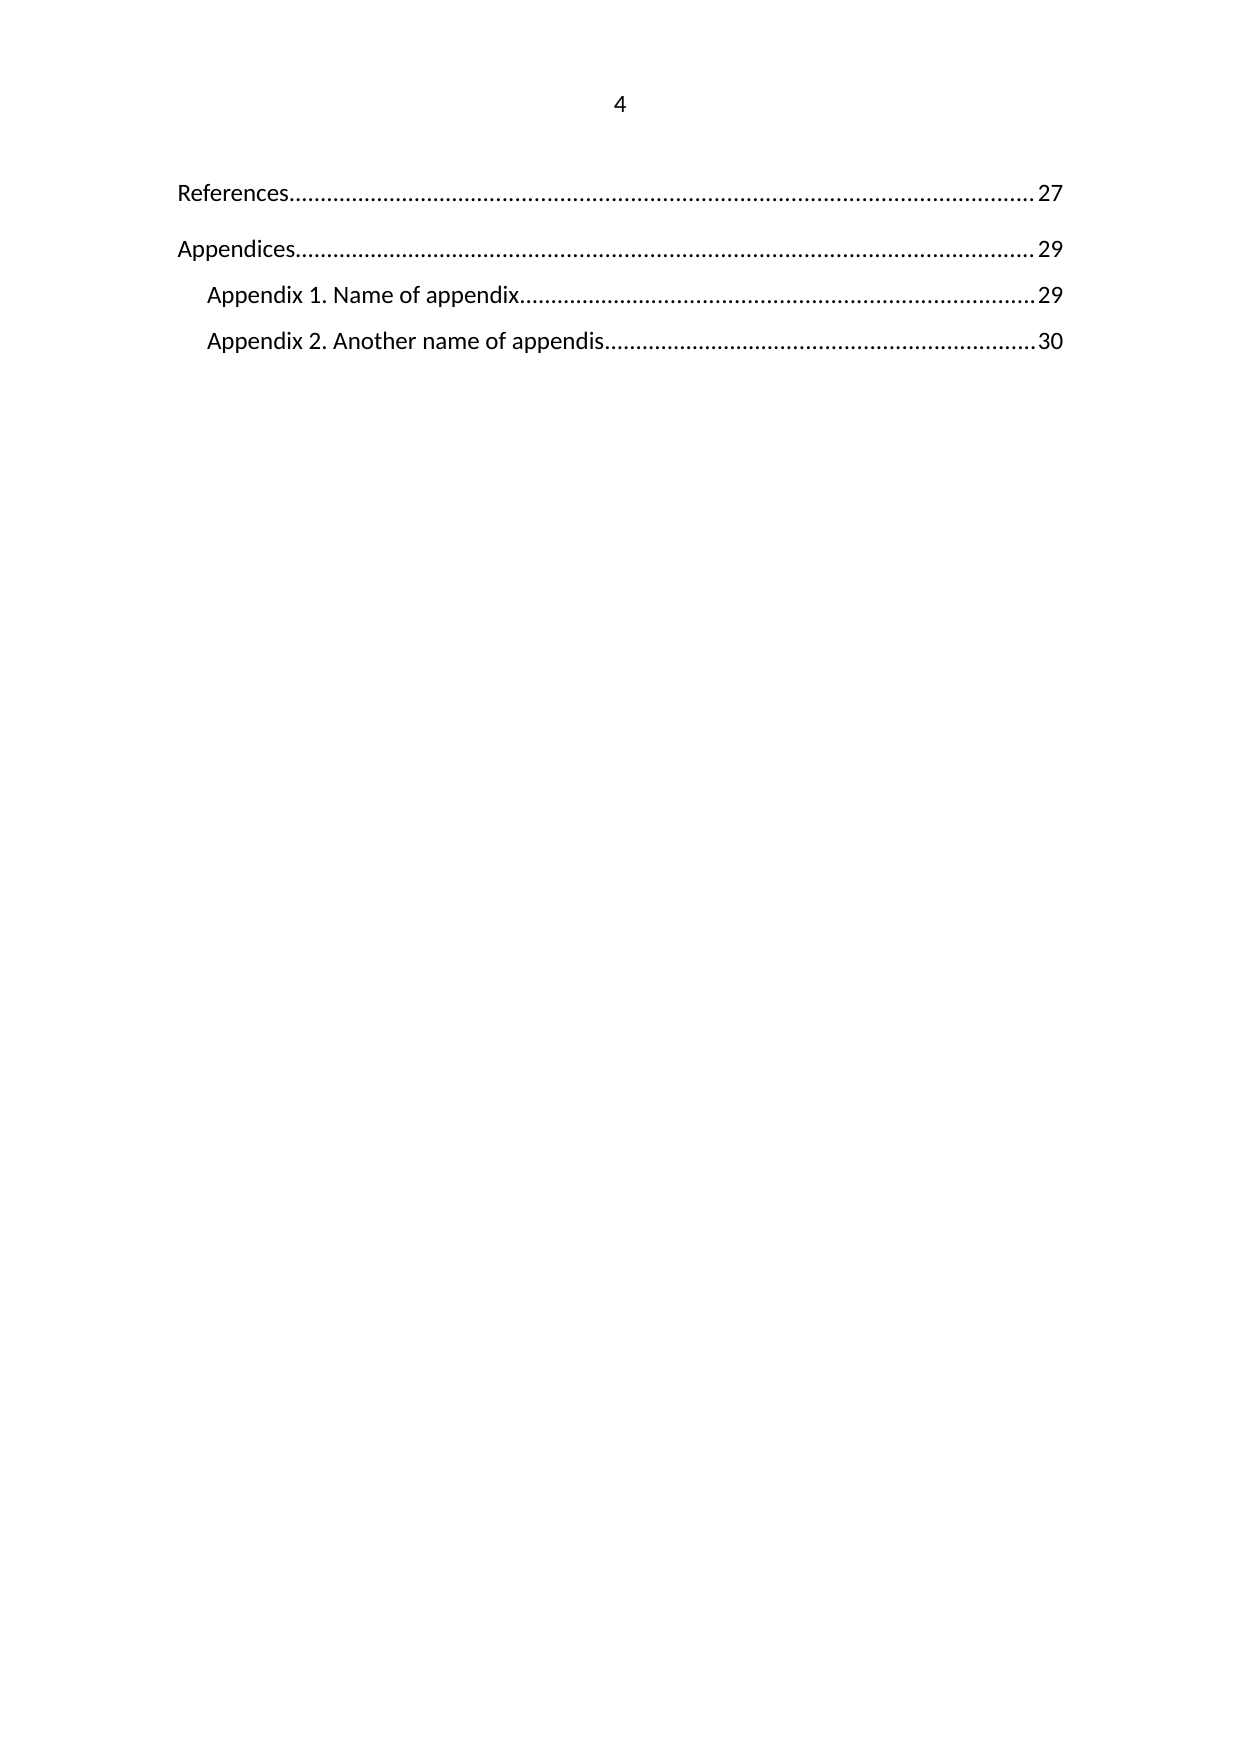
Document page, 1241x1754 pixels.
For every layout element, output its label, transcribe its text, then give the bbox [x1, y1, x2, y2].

text Appendices 29 [177, 233, 1063, 264]
text Appendix 2. Another name of appendis 30 [207, 325, 1063, 355]
text Appendix 1. Name of appendix 29 [207, 279, 1063, 309]
text References 27 [177, 177, 1063, 208]
